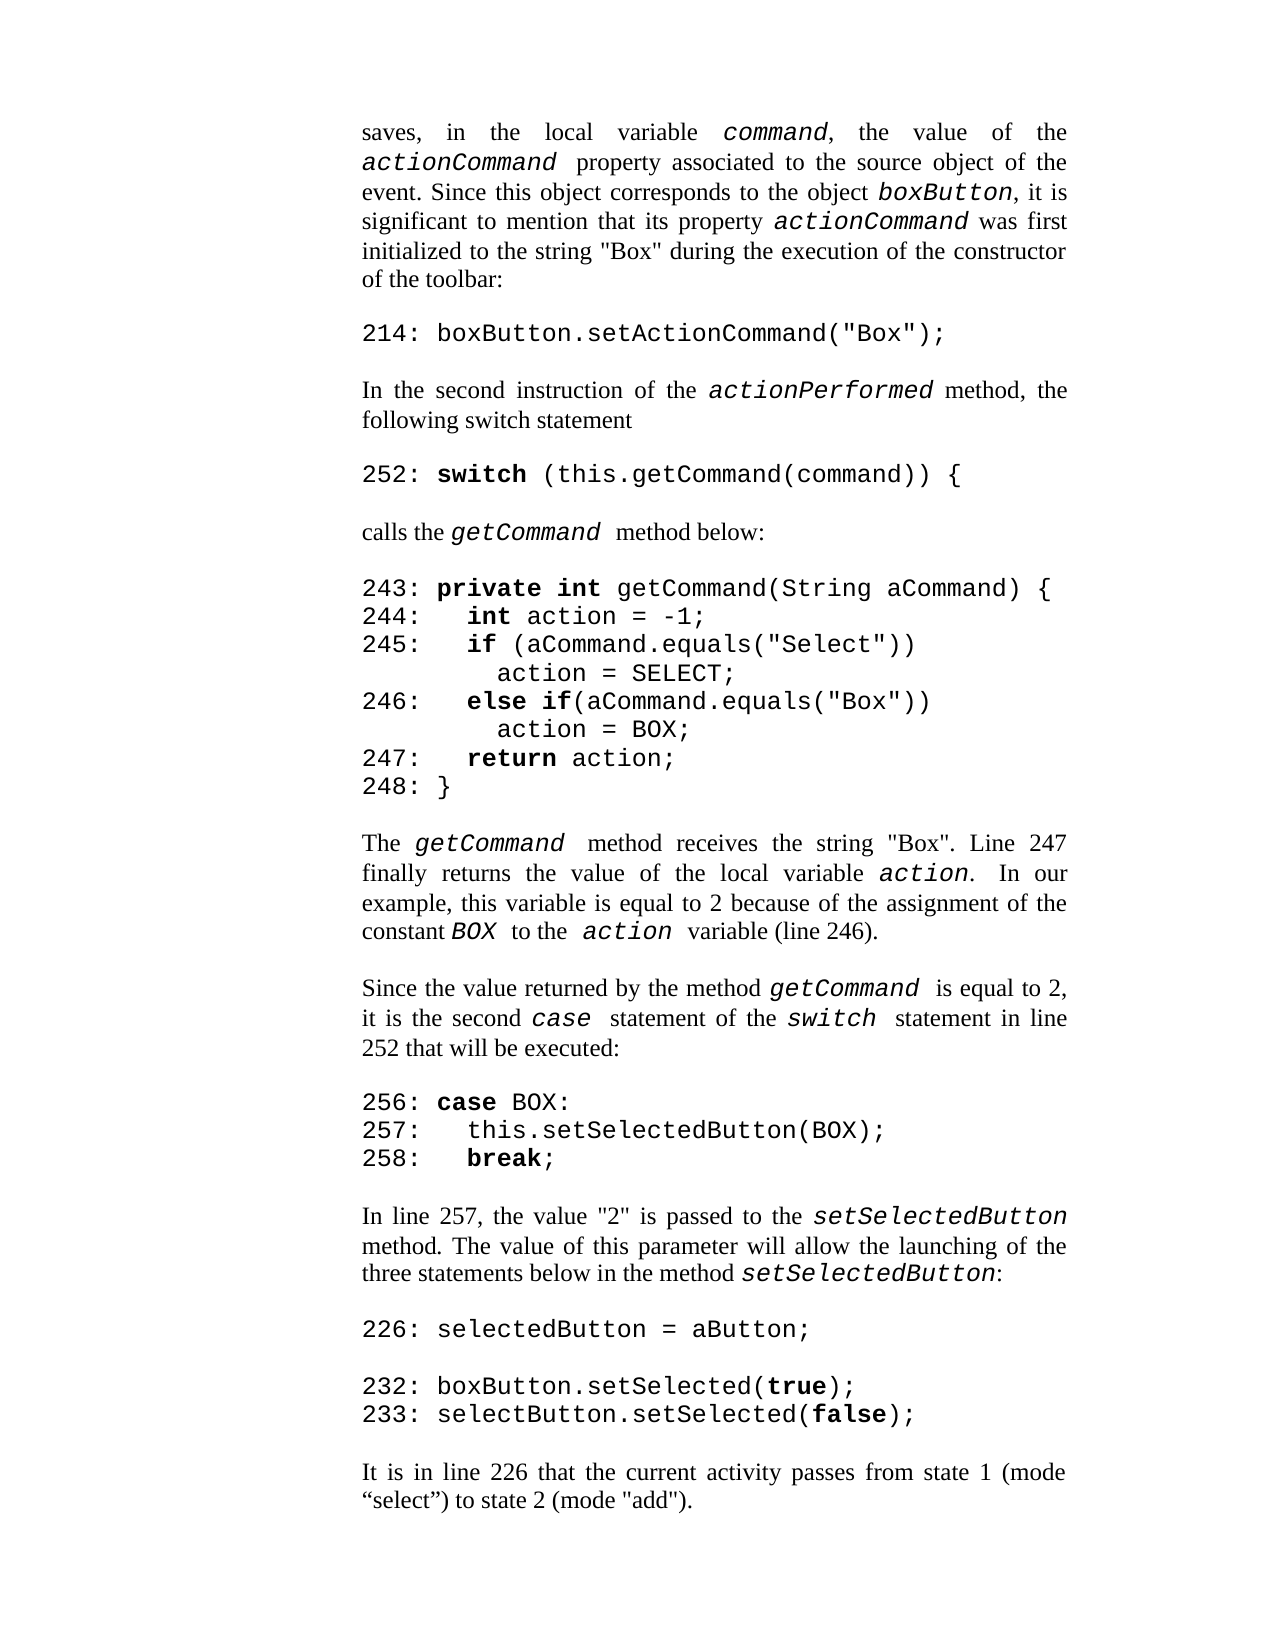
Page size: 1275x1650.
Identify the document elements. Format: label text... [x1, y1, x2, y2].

table_header [111, 462, 354, 490]
table_header The getCommand method receives the string "Box". Line 247 finally returns the value of the local variable action. In our example, this variable is equal to 2 because of the assignment of the constant BOX to the action variable (line 246). [354, 830, 1075, 947]
table_header Since the value returned by the method getCommand is equal to 2, it is the second case statement of the switch statement in line 252 that will be executed: [354, 974, 1075, 1062]
table_header [111, 1202, 354, 1289]
table_header [111, 1458, 354, 1513]
table_header [111, 518, 354, 547]
table_header [111, 974, 354, 1062]
table_header [111, 830, 354, 947]
table_header 243: private int getCommand(String aCommand) { 244: int action = -1; 245: if (aCommand.equals("Select")) action = SELECT; 246: else if(aCommand.equals("Box")) action = BOX; 247: return action; 248: } [354, 575, 1075, 802]
table_header It is in line 226 that the current activity passes from state 1 (mode “select”) to state 2 (mode "add"). [354, 1458, 1075, 1513]
table_header In line 257, the value "2" is passed to the setSelectedButton method. The value of this parameter will allow the launching of the three statements below in the method setSelectedButton: [354, 1202, 1075, 1289]
table_header 256: case BOX: 257: this.setSelectedButton(BOX); 258: break; [354, 1089, 1075, 1174]
table_header [111, 1089, 354, 1174]
table_header [111, 376, 354, 434]
table_header [111, 575, 354, 802]
table_header [111, 320, 354, 349]
table_header [111, 1317, 354, 1430]
table_header In the second instruction of the actionPerformed method, the following switch statement [354, 376, 1075, 434]
table_header 214: boxButton.setActionCommand("Box"); [354, 320, 1075, 349]
table_header saves, in the local variable command, the value of the actionCommand property associated to the source object of the event. Since this object corresponds to the object boxButton, it is significant to mention that its property actionCommand was first initialized to the string "Box" during the execution of the constructor of the toolbar: [354, 118, 1075, 293]
table_header 252: switch (this.getCommand(command)) { [354, 462, 1075, 490]
table_header calls the getCommand method below: [354, 518, 1075, 547]
table_header [111, 118, 354, 293]
table_header 226: selectedButton = aButton; 232: boxButton.setSelected(true); 233: selectButton.setSelected(false); [354, 1317, 1075, 1430]
